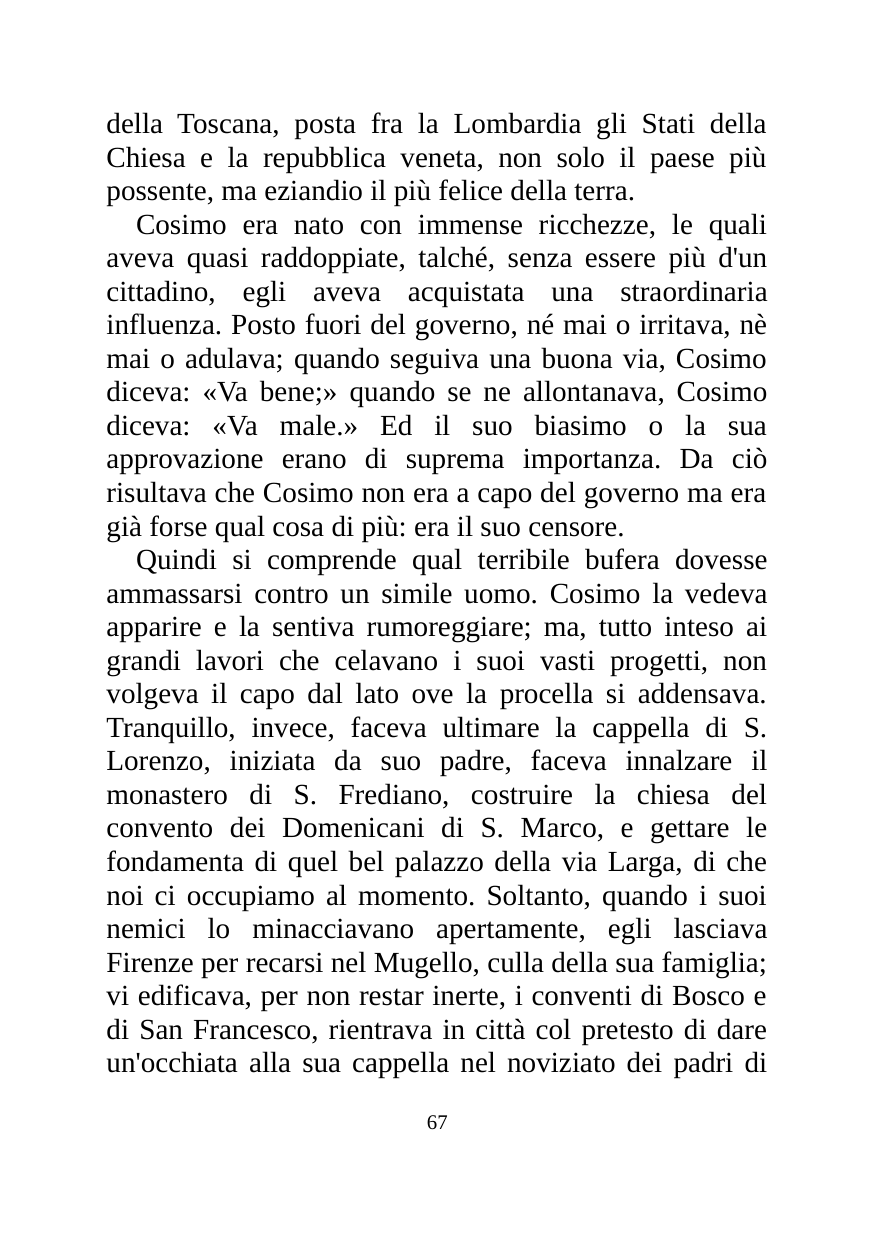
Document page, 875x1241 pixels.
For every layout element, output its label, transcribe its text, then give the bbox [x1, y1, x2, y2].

text della Toscana, posta fra la Lombardia gli Stati della Chiesa e la repubblica veneta, non solo il paese più possente, ma eziandio il più felice della terra. [106, 106, 768, 207]
text Quindi si comprende qual terribile bufera dovesse ammassarsi contro un simile uomo. Cosimo la vedeva apparire e la sentiva rumoreggiare; ma, tutto inteso ai grandi lavori che celavano i suoi vasti progetti, non volgeva il capo dal lato ove la procella si addensava. Tranquillo, invece, faceva ultimare la cappella di S. Lorenzo, iniziata da suo padre, faceva innalzare il monastero di S. Frediano, costruire la chiesa del convento dei Domenicani di S. Marco, e gettare le fondamenta di quel bel palazzo della via Larga, di che noi ci occupiamo al momento. Soltanto, quando i suoi nemici lo minacciavano apertamente, egli lasciava Firenze per recarsi nel Mugello, culla della sua famiglia; vi edificava, per non restar inerte, i conventi di Bosco e di San Francesco, rientrava in città col pretesto di dare un'occhiata alla sua cappella nel noviziato dei padri di [106, 542, 768, 1079]
text Cosimo era nato con immense ricchezze, le quali aveva quasi raddoppiate, talché, senza essere più d'un cittadino, egli aveva acquistata una straordinaria influenza. Posto fuori del governo, né mai o irritava, nè mai o adulava; quando seguiva una buona via, Cosimo diceva: «Va bene;» quando se ne allontanava, Cosimo diceva: «Va male.» Ed il suo biasimo o la sua approvazione erano di suprema importanza. Da ciò risultava che Cosimo non era a capo del governo ma era già forse qual cosa di più: era il suo censore. [106, 207, 768, 542]
